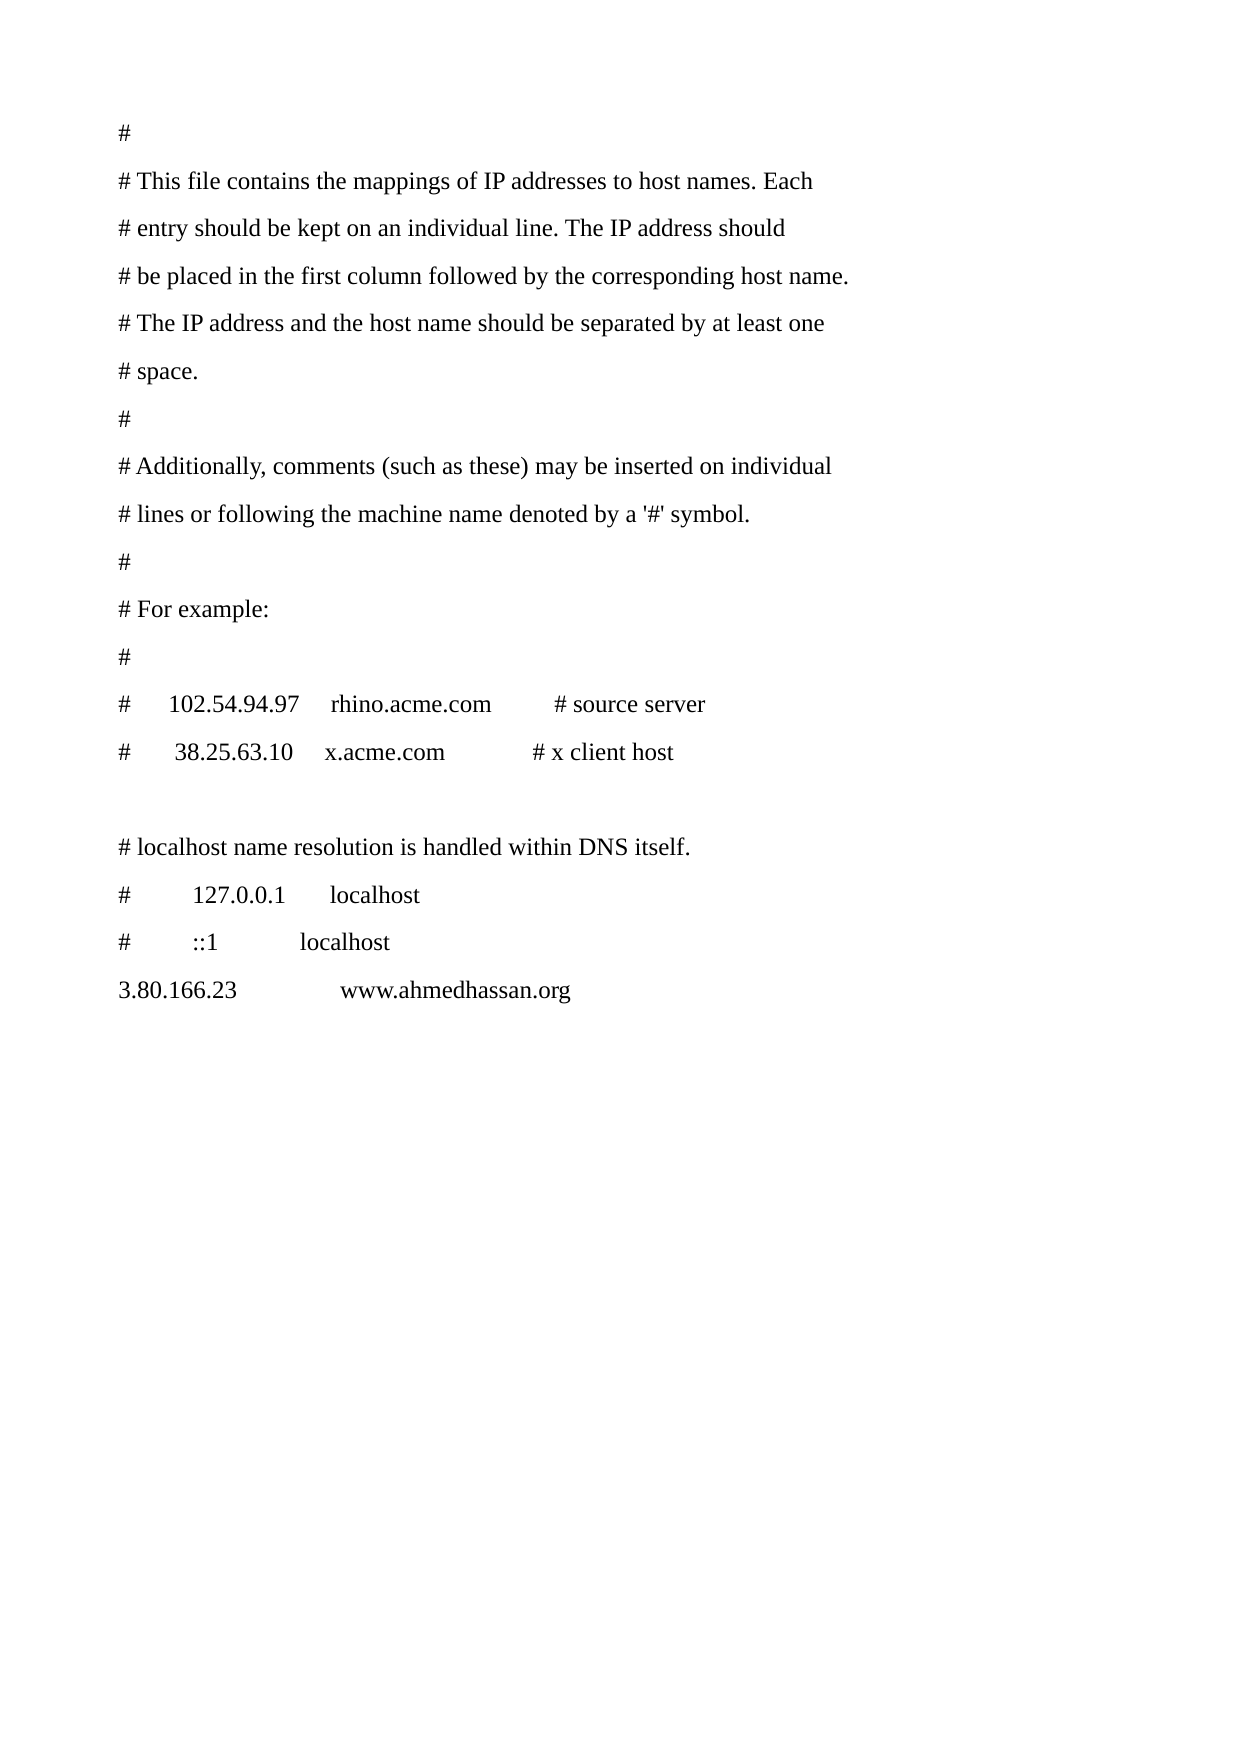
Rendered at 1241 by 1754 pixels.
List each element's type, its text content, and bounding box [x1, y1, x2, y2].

text # This file contains the mappings of IP addresses to host names. Each [118, 166, 1122, 194]
text 3.80.166.23 www.ahmedhassan.org [118, 975, 1122, 1004]
text # be placed in the first column followed by the corresponding host name. [118, 261, 1122, 290]
text # localhost name resolution is handled within DNS itself. [118, 832, 1122, 861]
text # entry should be kept on an individual line. The IP address should [118, 213, 1122, 242]
text # [118, 642, 1122, 671]
text # Additionally, comments (such as these) may be inserted on individual [118, 451, 1122, 480]
text # lines or following the machine name denoted by a '#' symbol. [118, 499, 1122, 528]
text # 38.25.63.10 x.acme.com # x client host [118, 737, 1122, 766]
text # 127.0.0.1 localhost [118, 880, 1122, 908]
text # [118, 547, 1122, 575]
text # ::1 localhost [118, 927, 1122, 956]
text # space. [118, 356, 1122, 385]
text # [118, 118, 1122, 147]
text # For example: [118, 594, 1122, 623]
text # The IP address and the host name should be separated by at least one [118, 308, 1122, 337]
text # [118, 404, 1122, 432]
text # 102.54.94.97 rhino.acme.com # source server [118, 689, 1122, 718]
